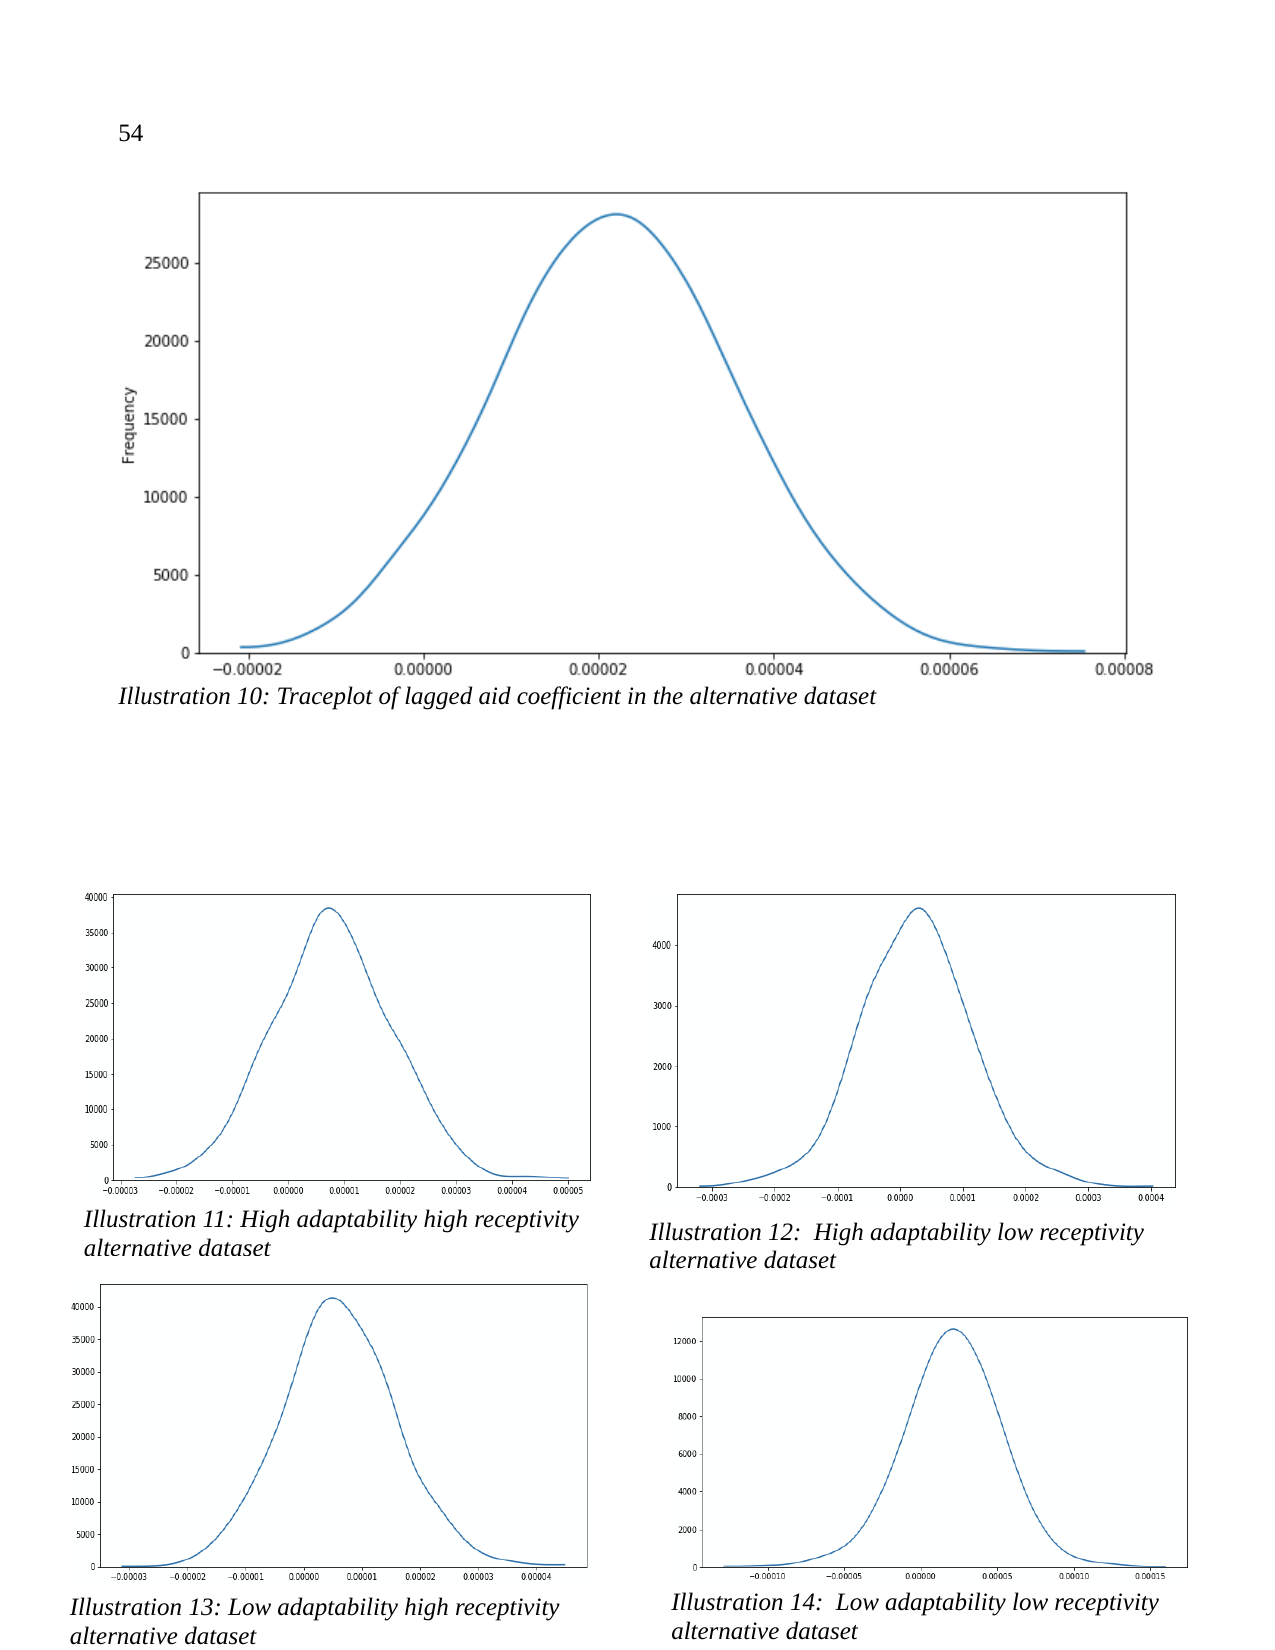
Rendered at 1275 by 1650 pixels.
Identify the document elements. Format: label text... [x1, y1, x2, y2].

picture [649, 892, 1181, 1212]
text Illustration 10: Traceplot of lagged aid coefficient in the alternative dataset [118, 681, 1157, 710]
picture [671, 1316, 1190, 1582]
text Illustration 14: Low adaptability low receptivity alternative dataset [671, 1582, 1190, 1644]
text Illustration 13: Low adaptability high receptivity alternative dataset [69, 1587, 593, 1650]
text Illustration 12: High adaptability low receptivity alternative dataset [649, 1212, 1180, 1274]
picture [83, 892, 597, 1199]
picture [118, 188, 1157, 681]
text Illustration 11: High adaptability high receptivity alternative dataset [84, 1199, 596, 1262]
picture [69, 1281, 593, 1587]
